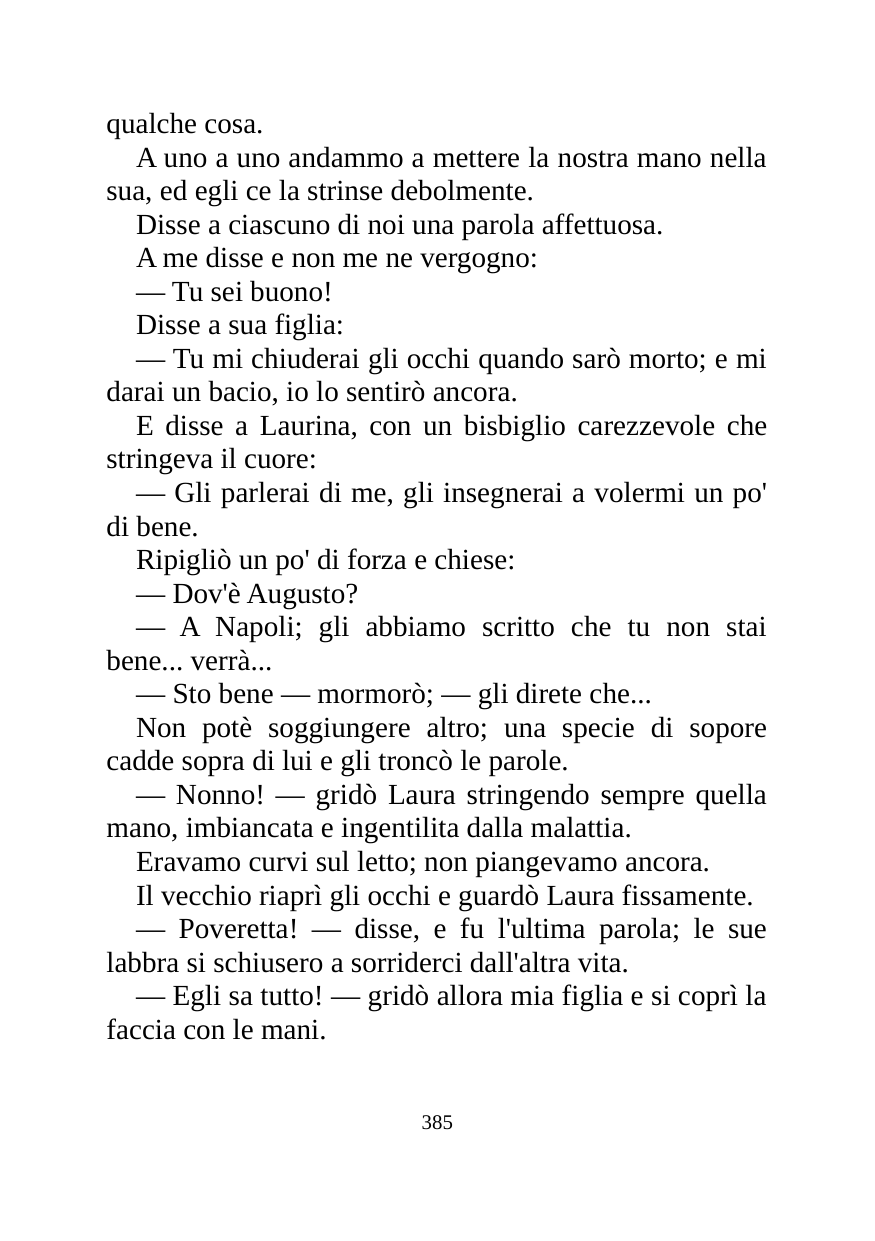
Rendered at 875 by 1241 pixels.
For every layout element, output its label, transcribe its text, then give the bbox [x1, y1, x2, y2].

text qualche cosa. [106, 106, 768, 140]
text — Gli parlerai di me, gli insegnerai a volermi un po' di bene. [106, 475, 768, 542]
text Il vecchio riaprì gli occhi e guardò Laura fissamente. [106, 878, 768, 911]
text — Tu mi chiuderai gli occhi quando sarò morto; e mi darai un bacio, io lo sentirò ancora. [106, 341, 768, 408]
text Non potè soggiungere altro; una specie di sopore cadde sopra di lui e gli troncò le parole. [106, 710, 768, 777]
text Eravamo curvi sul letto; non piangevamo ancora. [106, 844, 768, 878]
text — Egli sa tutto! — gridò allora mia figlia e si coprì la faccia con le mani. [106, 978, 768, 1045]
text — Poveretta! — disse, e fu l'ultima parola; le sue labbra si schiusero a sorriderci dall'altra vita. [106, 911, 768, 978]
text Disse a sua figlia: [106, 307, 768, 341]
text — A Napoli; gli abbiamo scritto che tu non stai bene... verrà... [106, 609, 768, 676]
text Disse a ciascuno di noi una parola affettuosa. [106, 207, 768, 240]
text — Dov'è Augusto? [106, 576, 768, 609]
text — Nonno! — gridò Laura stringendo sempre quella mano, imbiancata e ingentilita dalla malattia. [106, 777, 768, 844]
text Ripigliò un po' di forza e chiese: [106, 542, 768, 576]
text E disse a Laurina, con un bisbiglio carezzevole che stringeva il cuore: [106, 408, 768, 475]
text A uno a uno andammo a mettere la nostra mano nella sua, ed egli ce la strinse debolmente. [106, 140, 768, 207]
text — Tu sei buono! [106, 274, 768, 307]
text — Sto bene — mormorò; — gli direte che... [106, 676, 768, 710]
text A me disse e non me ne vergogno: [106, 240, 768, 274]
